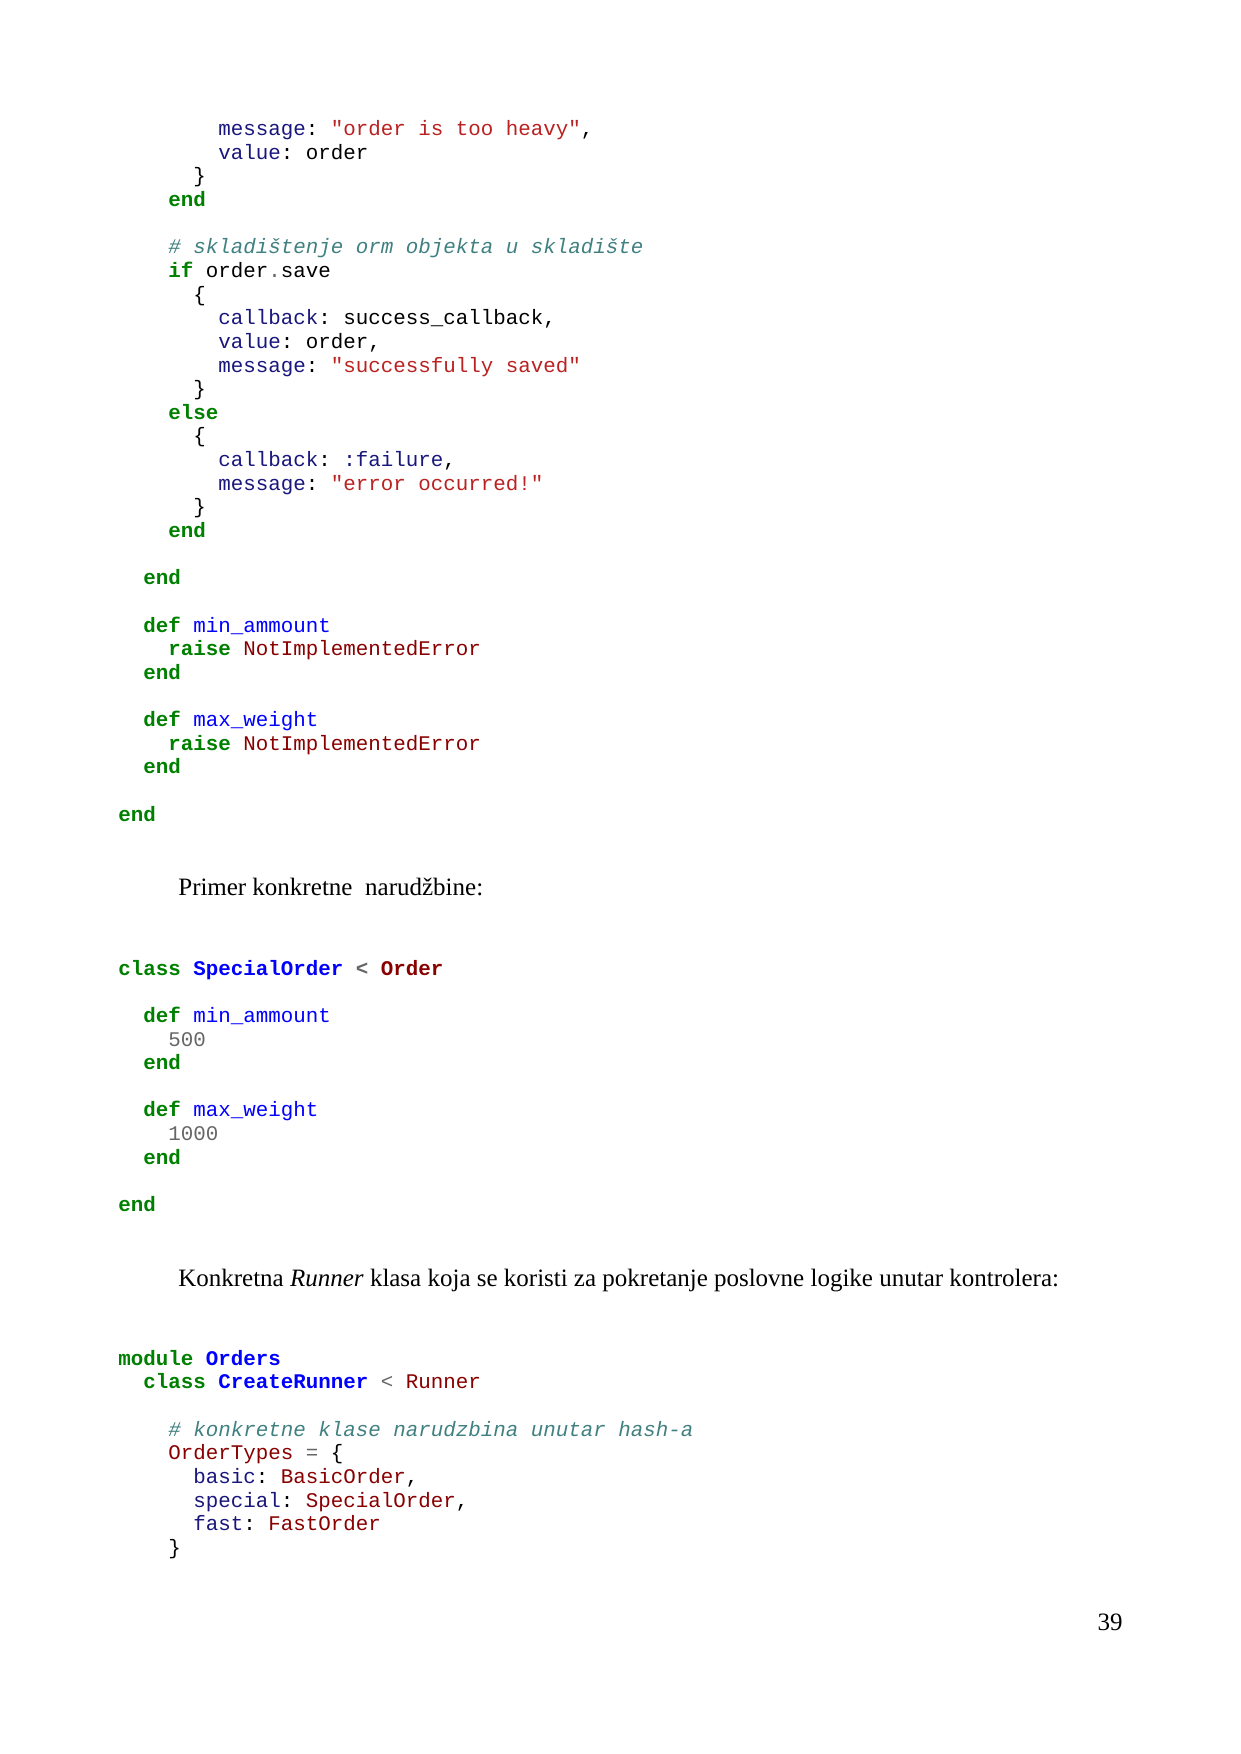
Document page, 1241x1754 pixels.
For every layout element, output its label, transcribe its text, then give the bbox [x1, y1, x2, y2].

text fast: FastOrder [118, 1513, 1122, 1537]
text end [118, 662, 1122, 686]
text end [118, 1147, 1122, 1170]
text end [118, 189, 1122, 213]
text def min_ammount [118, 615, 1122, 638]
text value: order, [118, 331, 1122, 354]
text def min_ammount [118, 1005, 1122, 1028]
text def max_weight [118, 709, 1122, 733]
text } [118, 378, 1122, 402]
text basic: BasicOrder, [118, 1466, 1122, 1490]
text value: order [118, 142, 1122, 165]
text class CreateRunner < Runner [118, 1371, 1122, 1395]
text } [118, 496, 1122, 520]
text if order.save [118, 260, 1122, 284]
text end [118, 520, 1122, 544]
text end [118, 567, 1122, 591]
text special: SpecialOrder, [118, 1490, 1122, 1513]
text end [118, 1052, 1122, 1076]
text else [118, 402, 1122, 426]
text class SpecialOrder < Order [118, 958, 1122, 981]
text message: "successfully saved" [118, 354, 1122, 378]
text message: "order is too heavy", [118, 118, 1122, 142]
text Primer konkretne narudžbine: [118, 872, 1122, 901]
text end [118, 1194, 1122, 1218]
text end [118, 757, 1122, 780]
text end [118, 804, 1122, 827]
text } [118, 1537, 1122, 1561]
text callback: :failure, [118, 449, 1122, 473]
text # skladištenje orm objekta u skladište [118, 236, 1122, 260]
text raise NotImplementedError [118, 733, 1122, 757]
text 500 [118, 1028, 1122, 1052]
text # konkretne klase narudzbina unutar hash-a [118, 1419, 1122, 1442]
text { [118, 284, 1122, 307]
text message: "error occurred!" [118, 473, 1122, 496]
text } [118, 165, 1122, 189]
text callback: success_callback, [118, 307, 1122, 331]
text OrderTypes = { [118, 1442, 1122, 1466]
text raise NotImplementedError [118, 638, 1122, 662]
text Konkretna Runner klasa koja se koristi za pokretanje poslovne logike unutar kontrolera: [118, 1263, 1122, 1291]
text 1000 [118, 1123, 1122, 1147]
text def max_weight [118, 1099, 1122, 1123]
text module Orders [118, 1348, 1122, 1371]
text { [118, 426, 1122, 449]
